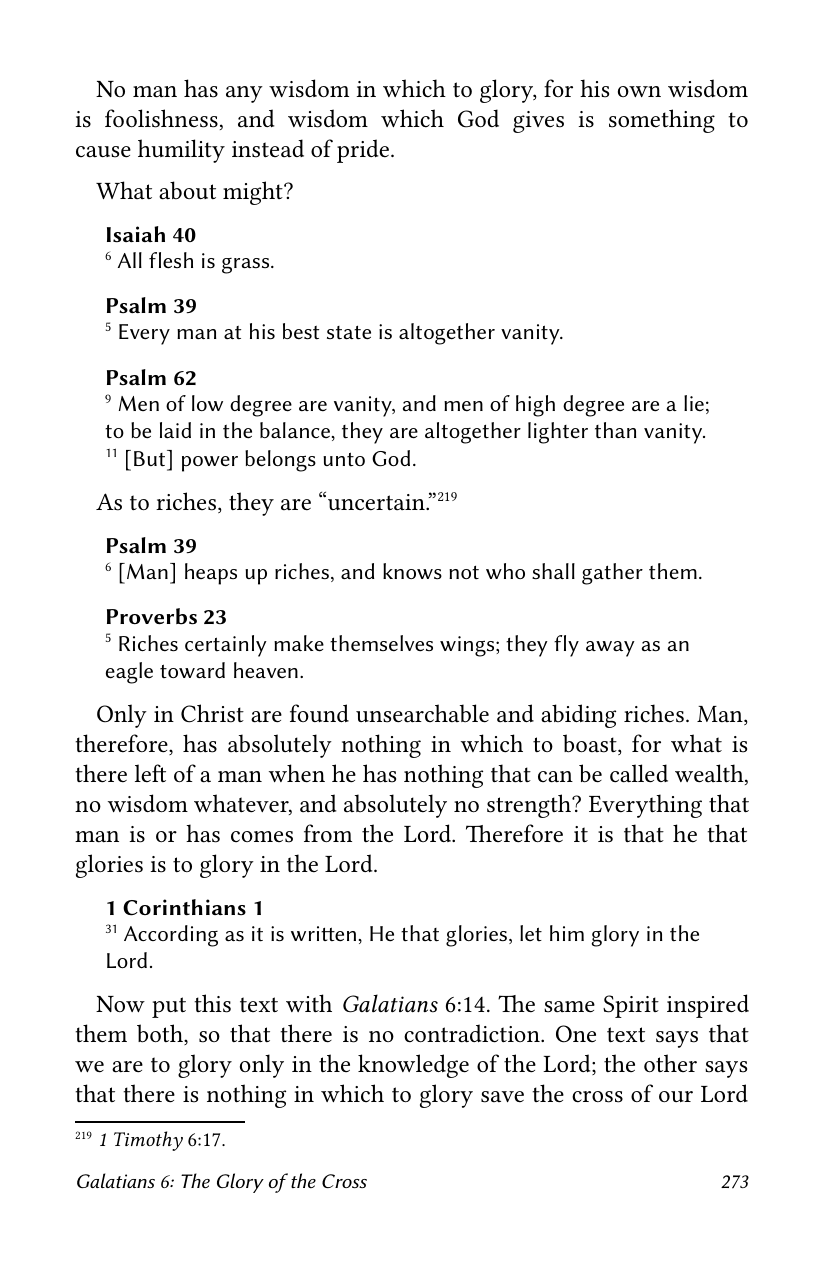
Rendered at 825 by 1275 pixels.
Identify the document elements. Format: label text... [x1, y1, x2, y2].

text 6 [Man] heaps up riches, and knows not who shall gather them. [105, 559, 720, 585]
text Psalm 39 [105, 533, 750, 559]
text 5 Riches certainly make themselves wings; they fly away as an eagle toward heaven. [105, 630, 720, 684]
text Isaiah 40 [105, 222, 750, 248]
text As to riches, they are “uncertain.” [75, 488, 750, 516]
text Psalm 62 [105, 364, 750, 391]
text 9 Men of low degree are vanity, and men of high degree are a lie; to be laid in the balance, they are altogether lighter than vanity. [105, 391, 720, 444]
text 5 Every man at his best state is altogether vanity. [105, 319, 720, 345]
text 11 [But] power belongs unto God. [105, 446, 720, 472]
text 1 Corinthians 1 [105, 894, 750, 921]
text Only in Christ are found unsearchable and abiding riches. Man, therefore, has absolutely nothing in which to boast, for what is there left of a man when he has nothing that can be called wealth, no wisdom whatever, and absolutely no strength? Everything that man is or has comes from the Lord. Therefore it is that he that glories is to glory in the Lord. [75, 700, 750, 878]
text What about might? [75, 177, 750, 205]
text No man has any wisdom in which to glory, for his own wisdom is foolishness, and wisdom which God gives is something to cause humility instead of pride. [75, 75, 750, 163]
text 31 According as it is written, He that glories, let him glory in the Lord. [105, 921, 720, 974]
text Now put this text with Galatians 6:14. The same Spirit inspired them both, so that there is no contradiction. One text says that we are to glory only in the knowledge of the Lord; the other says that there is nothing in which to glory save the cross of our Lord [75, 991, 750, 1109]
text 6 All flesh is grass. [105, 248, 720, 274]
text 1 Timothy 6:17. [75, 1128, 750, 1152]
text Proverbs 23 [105, 604, 750, 630]
text Psalm 39 [105, 293, 750, 319]
